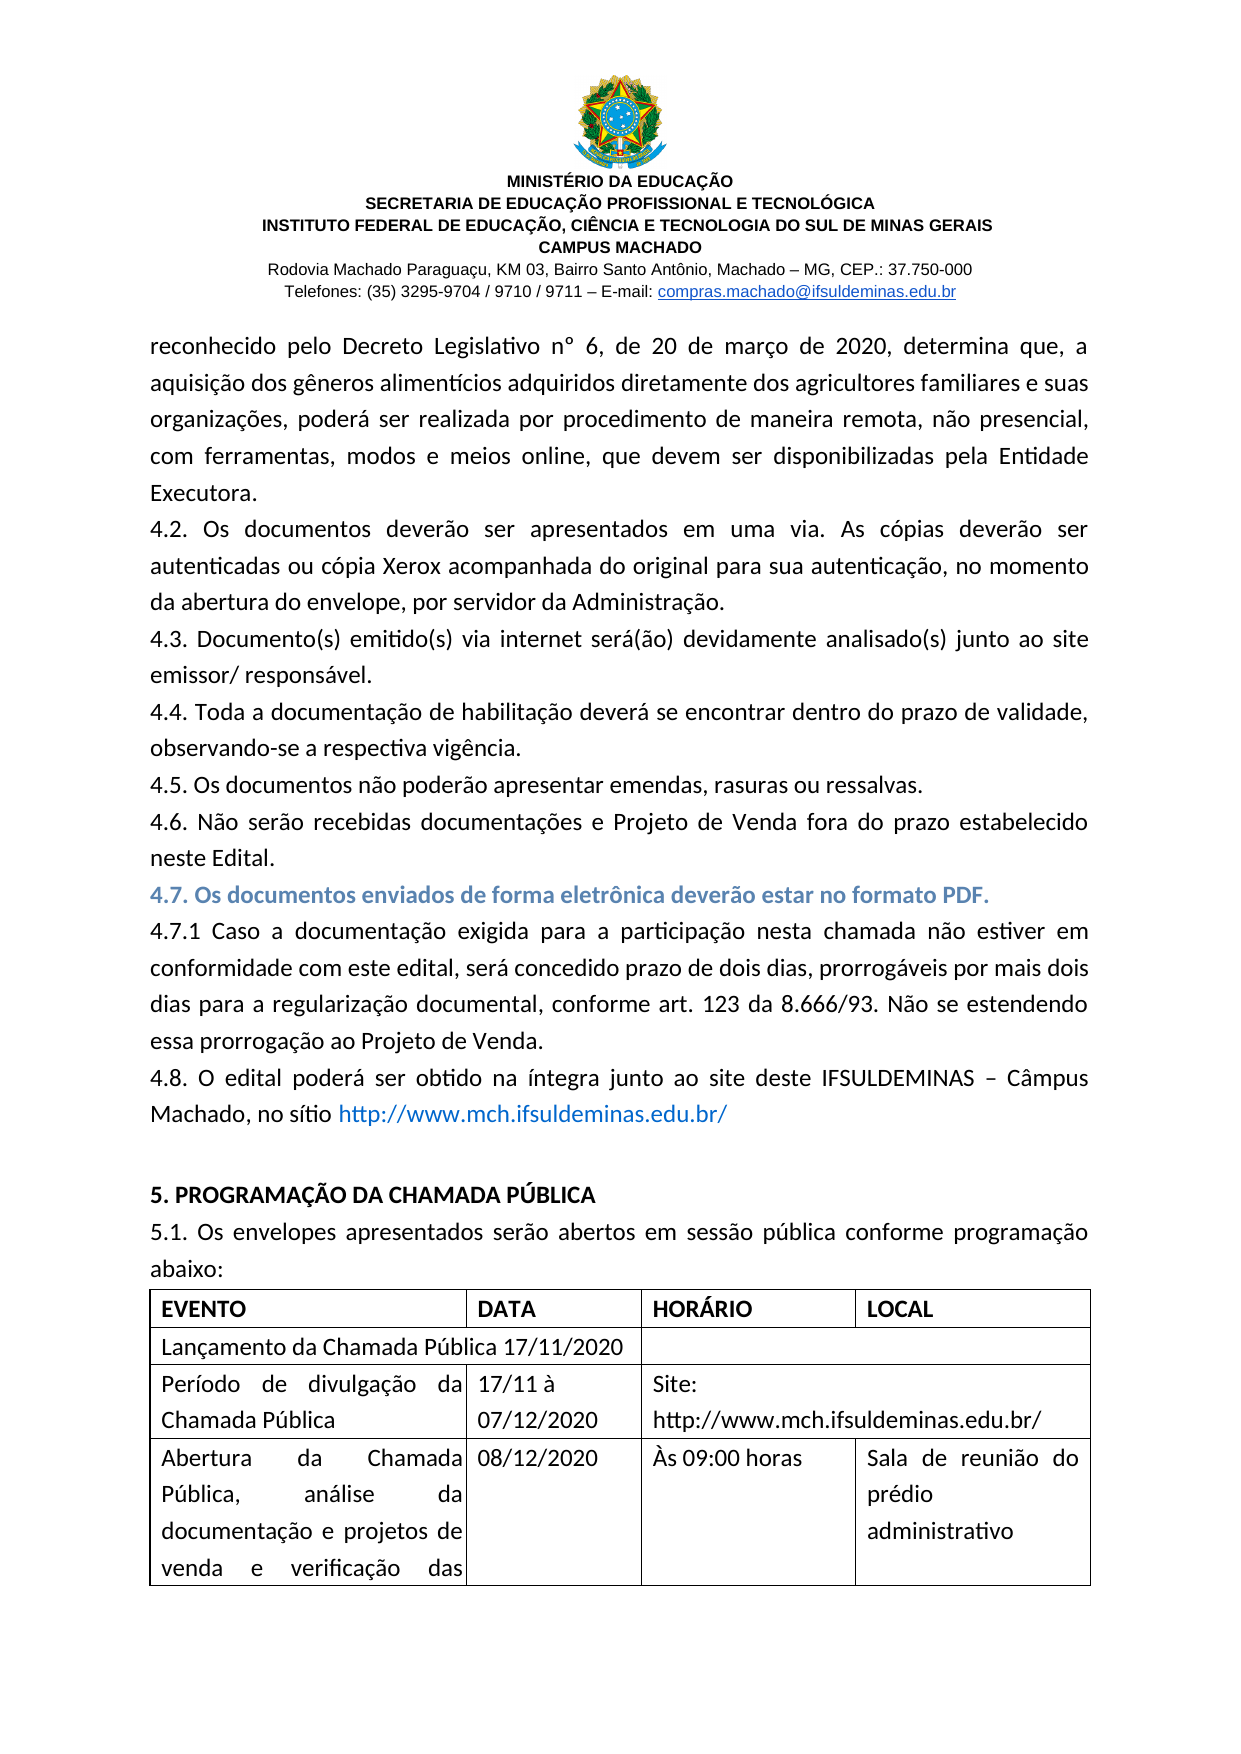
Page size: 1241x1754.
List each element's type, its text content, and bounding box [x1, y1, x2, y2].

table_cell [642, 1328, 1090, 1364]
text 4.2. Os documentos deverão ser apresentados em uma via. As cópias deverão ser autenticadas ou cópia Xerox acompanhada do original para sua autenticação, no momento da abertura do envelope, por servidor da Administração. [150, 513, 1090, 617]
picture [613, 164, 628, 169]
table_cell Site: http://www.mch.ifsuldeminas.edu.br/ [642, 1365, 1090, 1438]
table_cell Às 09:00 horas [642, 1439, 855, 1585]
table_header LOCAL [856, 1290, 1090, 1327]
text 4.4. Toda a documentação de habilitação deverá se encontrar dentro do prazo de validade, observando-se a respectiva vigência. [150, 696, 1090, 763]
text 4.6. Não serão recebidas documentações e Projeto de Venda fora do prazo estabelecido neste Edital. [150, 806, 1090, 873]
table_header EVENTO [151, 1290, 466, 1327]
text 5. PROGRAMAÇÃO DA CHAMADA PÚBLICA [150, 1179, 1090, 1210]
table_header HORÁRIO [642, 1290, 855, 1327]
text 4.7. Os documentos enviados de forma eletrônica deverão estar no formato PDF. [150, 879, 1090, 909]
picture [573, 75, 667, 169]
table_cell Abertura da Chamada Pública, análise da documentação e projetos de venda e verificação das [151, 1439, 466, 1585]
text 4.7.1 Caso a documentação exigida para a participação nesta chamada não estiver em conformidade com este edital, será concedido prazo de dois dias, prorrogáveis por mais dois dias para a regularização documental, conforme art. 123 da 8.666/93. Não se estendendo essa prorrogação ao Projeto de Venda. [150, 915, 1090, 1056]
table_cell 08/12/2020 [467, 1439, 641, 1585]
table_cell Lançamento da Chamada Pública 17/11/2020 [151, 1328, 641, 1364]
table_header DATA [467, 1290, 641, 1327]
table_cell Sala de reunião do prédio administrativo [856, 1439, 1090, 1585]
picture [639, 150, 650, 156]
text 4.3. Documento(s) emitido(s) via internet será(ão) devidamente analisado(s) junto ao site emissor/ responsável. [150, 623, 1090, 690]
table_cell Período de divulgação da Chamada Pública [151, 1365, 466, 1438]
text 5.1. Os envelopes apresentados serão abertos em sessão pública conforme programação abaixo: [150, 1216, 1090, 1283]
text 4.8. O edital poderá ser obtido na íntegra junto ao site deste IFSULDEMINAS – Câmpus Machado, no sítio http://www.mch.ifsuldeminas.edu.br/ [150, 1062, 1090, 1129]
text 4.5. Os documentos não poderão apresentar emendas, rasuras ou ressalvas. [150, 769, 1090, 800]
text reconhecido pelo Decreto Legislativo nº 6, de 20 de março de 2020, determina que, a aquisição dos gêneros alimentícios adquiridos diretamente dos agricultores familiares e suas organizações, poderá ser realizada por procedimento de maneira remota, não presencial, com ferramentas, modos e meios online, que devem ser disponibilizadas pela Entidade Executora. [150, 330, 1090, 507]
table_cell 17/11 à 07/12/2020 [467, 1365, 641, 1438]
